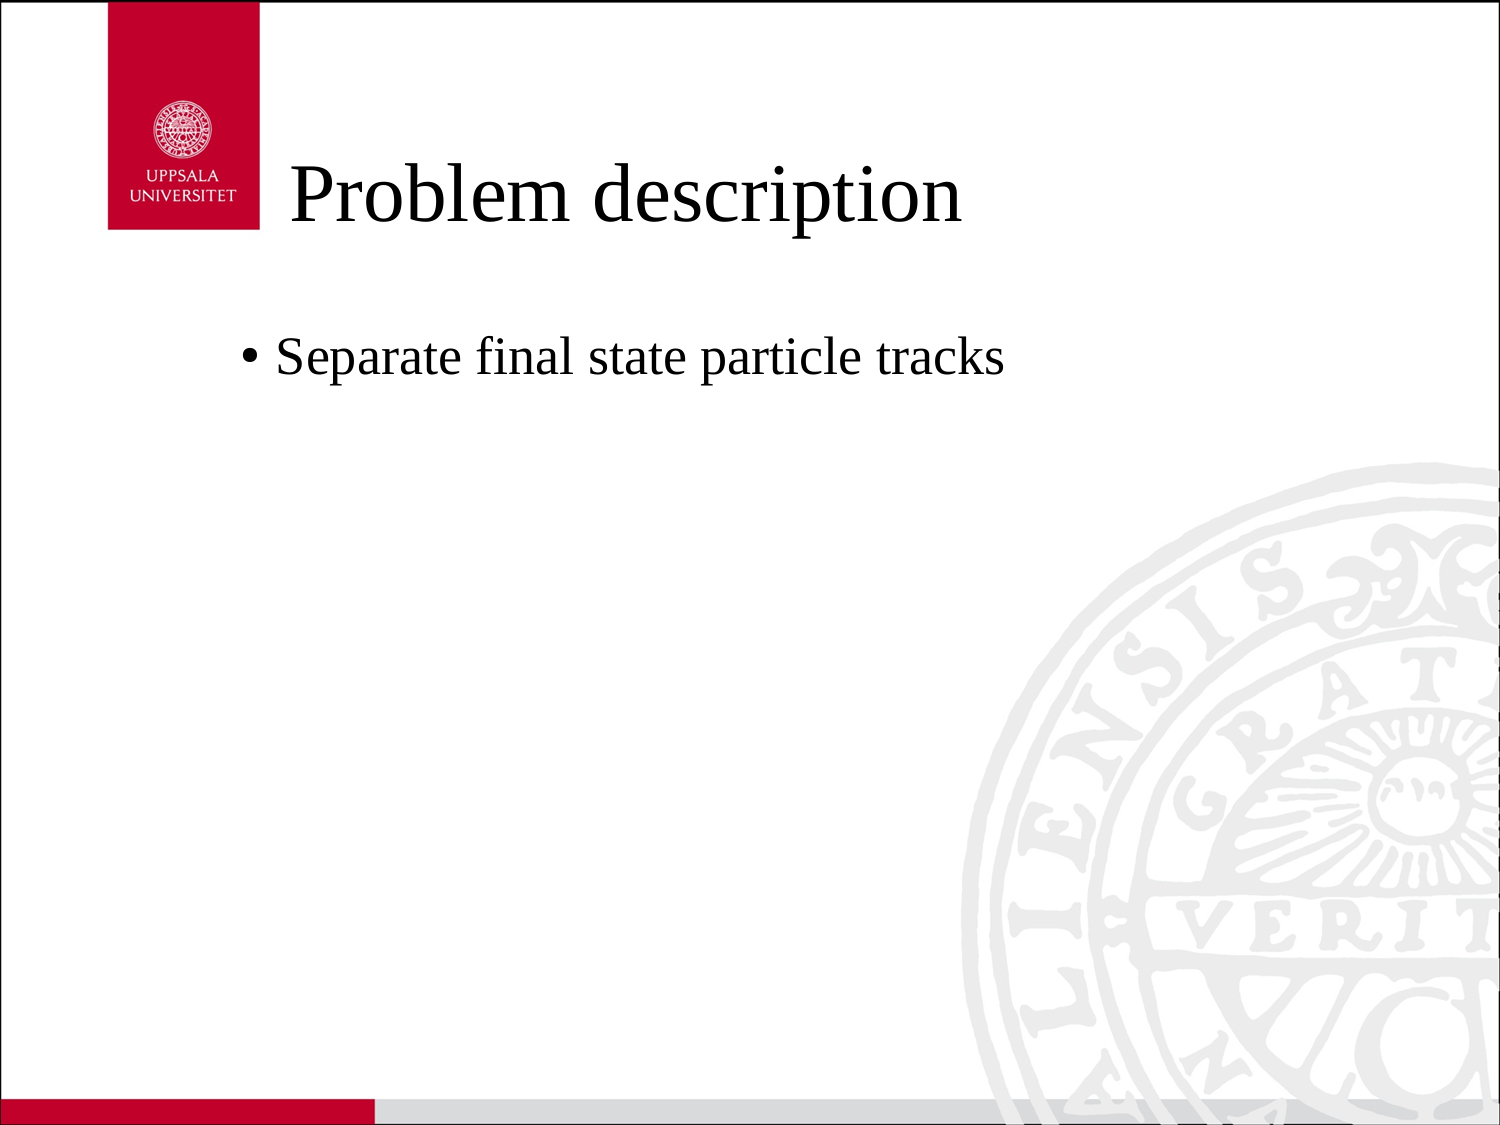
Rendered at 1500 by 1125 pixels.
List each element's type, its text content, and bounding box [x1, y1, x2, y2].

picture [0, 0, 1500, 1125]
title Problem description [289, 99, 1436, 288]
text_box Separate final state particle tracks [225, 319, 1294, 732]
